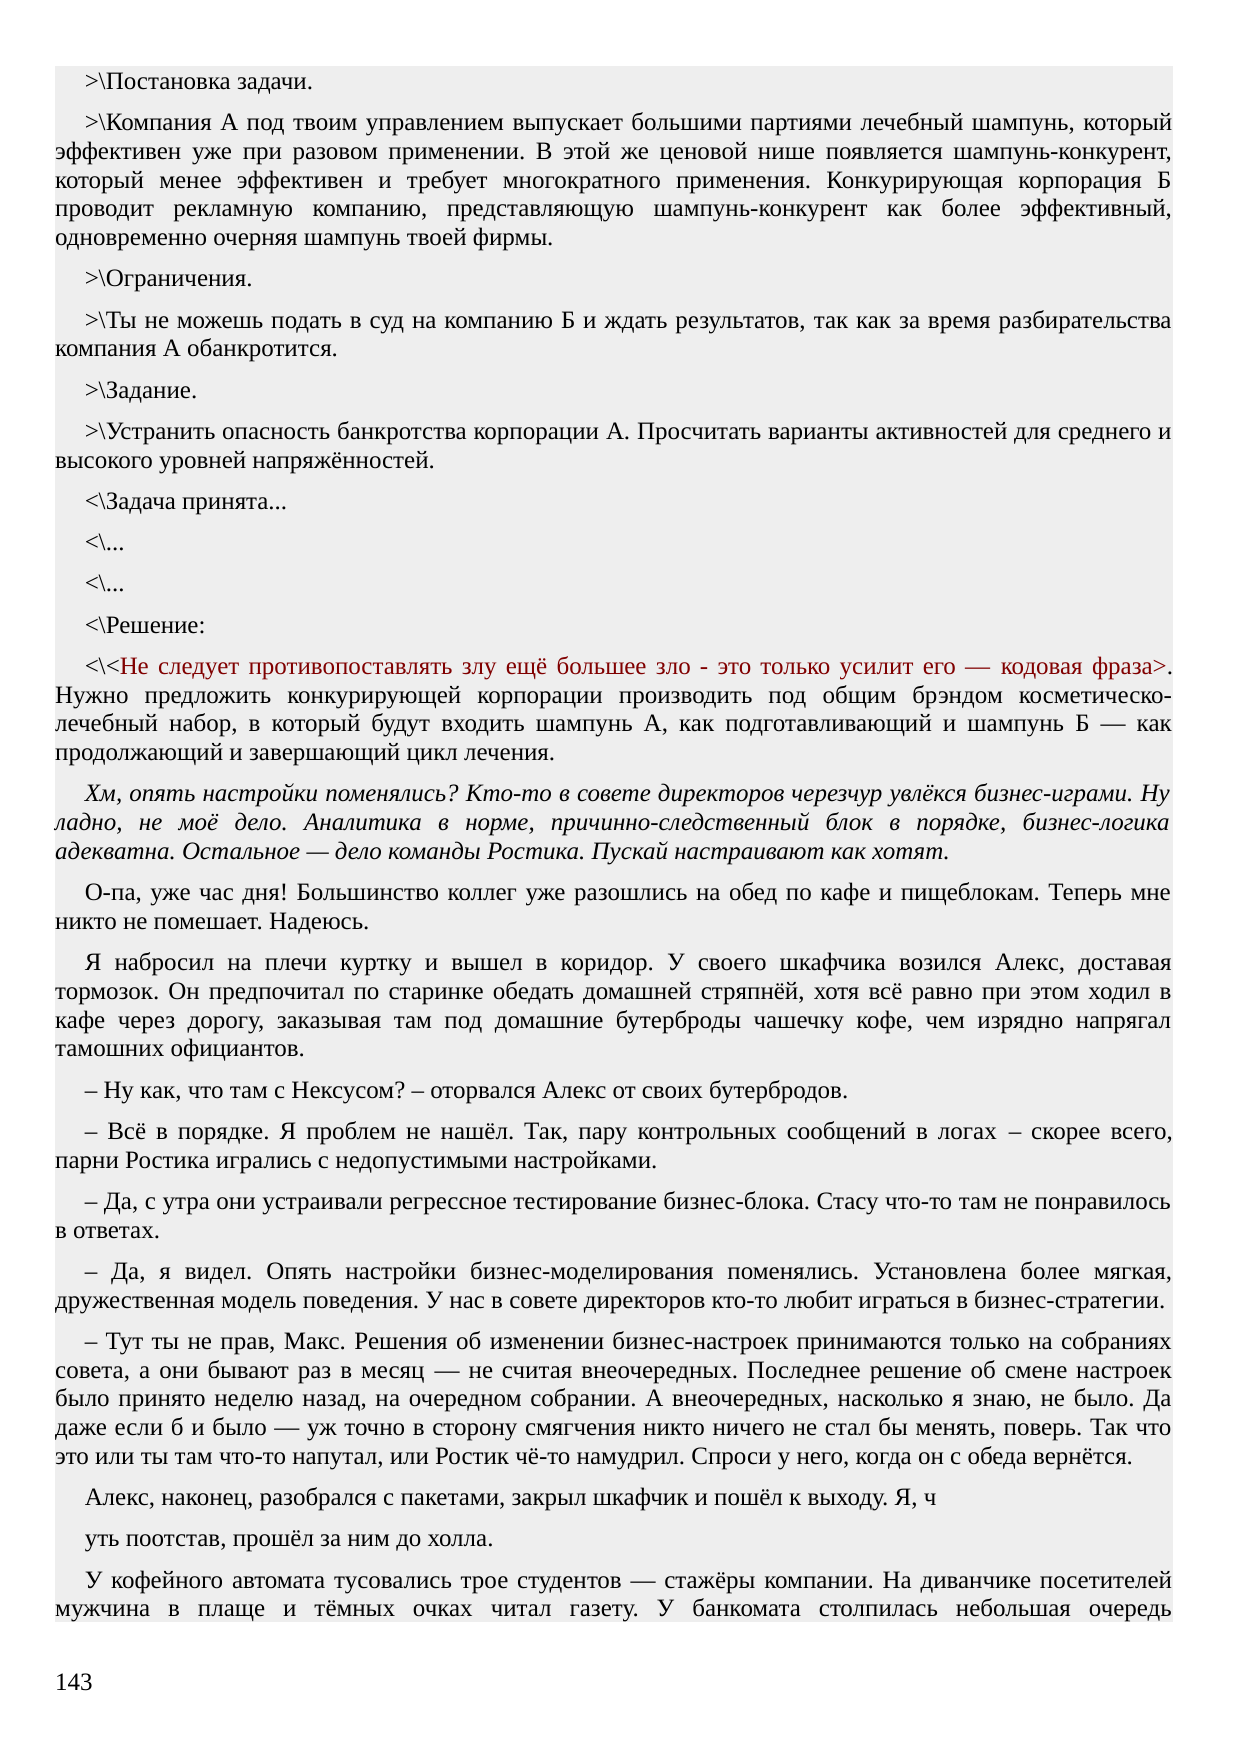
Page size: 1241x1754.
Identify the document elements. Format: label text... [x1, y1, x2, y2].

text У кофейного автомата тусовались трое студентов — стажёры компании. На диванчике посетителей мужчина в плаще и тёмных очках читал газету. У банкомата столпилась небольшая очередь [55, 1565, 1173, 1622]
text >\Компания А под твоим управлением выпускает большими партиями лечебный шампунь, который эффективен уже при разовом применении. В этой же ценовой нише появляется шампунь-конкурент, который менее эффективен и требует многократного применения. Конкурирующая корпорация Б проводит рекламную компанию, представляющую шампунь-конкурент как более эффективный, одновременно очерняя шампунь твоей фирмы. [55, 107, 1173, 251]
text – Тут ты не прав, Макс. Решения об изменении бизнес-настроек принимаются только на собраниях совета, а они бывают раз в месяц — не считая внеочередных. Последнее решение об смене настроек было принято неделю назад, на очередном собрании. А внеочередных, насколько я знаю, не было. Да даже если б и было — уж точно в сторону смягчения никто ничего не стал бы менять, поверь. Так что это или ты там что-то напутал, или Ростик чё-то намудрил. Спроси у него, когда он с обеда вернётся. [55, 1326, 1173, 1470]
text <\Решение: [55, 610, 1173, 638]
text >\Устранить опасность банкротства корпорации А. Просчитать варианты активностей для среднего и высокого уровней напряжённостей. [55, 416, 1173, 473]
text >\Ты не можешь подать в суд на компанию Б и ждать результатов, так как за время разбирательства компания А обанкротится. [55, 305, 1173, 362]
text уть поотстав, прошёл за ним до холла. [55, 1523, 1173, 1552]
text <\Задача принята... [55, 486, 1173, 515]
text Я набросил на плечи куртку и вышел в коридор. У своего шкафчика возился Алекс, доставая тормозок. Он предпочитал по старинке обедать домашней стряпнёй, хотя всё равно при этом ходил в кафе через дорогу, заказывая там под домашние бутерброды чашечку кофе, чем изрядно напрягал тамошних официантов. [55, 947, 1173, 1062]
text – Всё в порядке. Я проблем не нашёл. Так, пару контрольных сообщений в логах – скорее всего, парни Ростика игрались с недопустимыми настройками. [55, 1116, 1173, 1173]
text >\Задание. [55, 375, 1173, 403]
text О-па, уже час дня! Большинство коллег уже разошлись на обед по кафе и пищеблокам. Теперь мне никто не помешает. Надеюсь. [55, 877, 1173, 935]
text Алекс, наконец, разобрался с пакетами, закрыл шкафчик и пошёл к выходу. Я, ч [55, 1482, 1173, 1511]
text – Да, с утра они устраивали регрессное тестирование бизнес-блока. Стасу что-то там не понравилось в ответах. [55, 1186, 1173, 1243]
text – Да, я видел. Опять настройки бизнес-моделирования поменялись. Установлена более мягкая, дружественная модель поведения. У нас в совете директоров кто-то любит играться в бизнес-стратегии. [55, 1256, 1173, 1313]
text <\<Не следует противопоставлять злу ещё большее зло - это только усилит его — кодовая фраза>. Нужно предложить конкурирующей корпорации производить под общим брэндом косметическо-лечебный набор, в который будут входить шампунь А, как подготавливающий и шампунь Б — как продолжающий и завершающий цикл лечения. [55, 651, 1173, 766]
text <\... [55, 527, 1173, 556]
text <\... [55, 568, 1173, 597]
text >\Ограничения. [55, 263, 1173, 292]
text >\Постановка задачи. [55, 66, 1173, 95]
text – Ну как, что там с Нексусом? – оторвался Алекс от своих бутербродов. [55, 1075, 1173, 1103]
text Хм, опять настройки поменялись? Кто-то в совете директоров черезчур увлёкся бизнес-играми. Ну ладно, не моё дело. Аналитика в норме, причинно-следственный блок в порядке, бизнес-логика адекватна. Остальное — дело команды Ростика. Пускай настраивают как хотят. [55, 778, 1173, 865]
